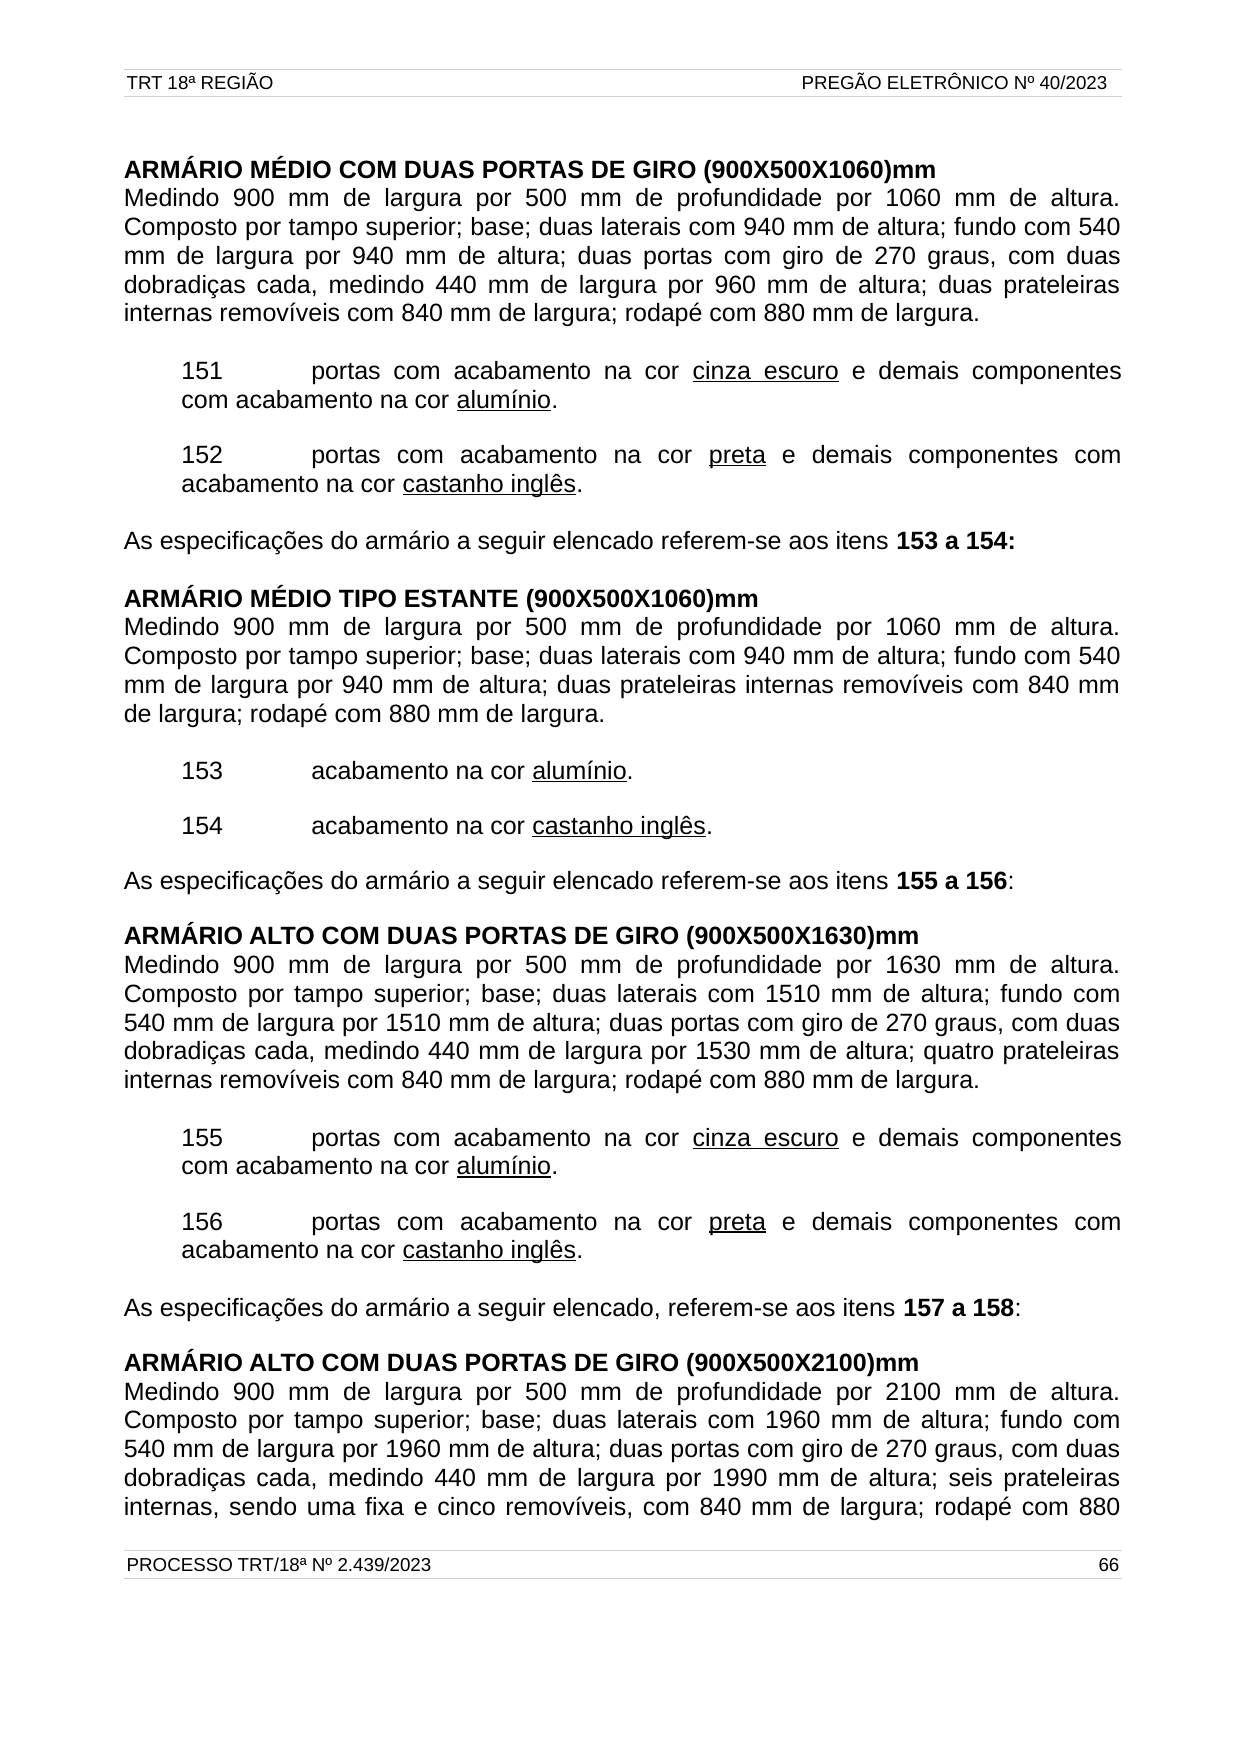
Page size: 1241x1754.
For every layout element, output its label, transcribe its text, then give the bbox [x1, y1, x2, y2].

text 151 portas com acabamento na cor cinza escuro e demais componentes com acabamento na cor alumínio. [181, 356, 1122, 413]
text 154 acabamento na cor castanho inglês. [181, 811, 1122, 840]
text Medindo 900 mm de largura por 500 mm de profundidade por 1630 mm de altura. Composto por tampo superior; base; duas laterais com 1510 mm de altura; fundo com 540 mm de largura por 1510 mm de altura; duas portas com giro de 270 graus, com duas dobradiças cada, medindo 440 mm de largura por 1530 mm de altura; quatro prateleiras internas removíveis com 840 mm de largura; rodapé com 880 mm de largura. [123, 950, 1122, 1094]
text ARMÁRIO MÉDIO COM DUAS PORTAS DE GIRO (900X500X1060)mm [123, 155, 1122, 183]
text Medindo 900 mm de largura por 500 mm de profundidade por 2100 mm de altura. Composto por tampo superior; base; duas laterais com 1960 mm de altura; fundo com 540 mm de largura por 1960 mm de altura; duas portas com giro de 270 graus, com duas dobradiças cada, medindo 440 mm de largura por 1990 mm de altura; seis prateleiras internas, sendo uma fixa e cinco removíveis, com 840 mm de largura; rodapé com 880 [123, 1377, 1122, 1520]
text As especificações do armário a seguir elencado, referem-se aos itens 157 a 158: [123, 1293, 1122, 1321]
text ARMÁRIO ALTO COM DUAS PORTAS DE GIRO (900X500X1630)mm [123, 921, 1122, 950]
text 152 portas com acabamento na cor preta e demais componentes com acabamento na cor castanho inglês. [181, 440, 1122, 497]
text 156 portas com acabamento na cor preta e demais componentes com acabamento na cor castanho inglês. [181, 1206, 1122, 1264]
text As especificações do armário a seguir elencado referem-se aos itens 153 a 154: [123, 526, 1122, 555]
text Medindo 900 mm de largura por 500 mm de profundidade por 1060 mm de altura. Composto por tampo superior; base; duas laterais com 940 mm de altura; fundo com 540 mm de largura por 940 mm de altura; duas prateleiras internas removíveis com 840 mm de largura; rodapé com 880 mm de largura. [123, 612, 1122, 727]
text ARMÁRIO ALTO COM DUAS PORTAS DE GIRO (900X500X2100)mm [123, 1348, 1122, 1377]
text As especificações do armário a seguir elencado referem-se aos itens 155 a 156: [123, 866, 1122, 895]
text 153 acabamento na cor alumínio. [181, 756, 1122, 785]
text Medindo 900 mm de largura por 500 mm de profundidade por 1060 mm de altura. Composto por tampo superior; base; duas laterais com 940 mm de altura; fundo com 540 mm de largura por 940 mm de altura; duas portas com giro de 270 graus, com duas dobradiças cada, medindo 440 mm de largura por 960 mm de altura; duas prateleiras internas removíveis com 840 mm de largura; rodapé com 880 mm de largura. [123, 183, 1122, 327]
text ARMÁRIO MÉDIO TIPO ESTANTE (900X500X1060)mm [123, 583, 1122, 612]
text 155 portas com acabamento na cor cinza escuro e demais componentes com acabamento na cor alumínio. [181, 1123, 1122, 1180]
